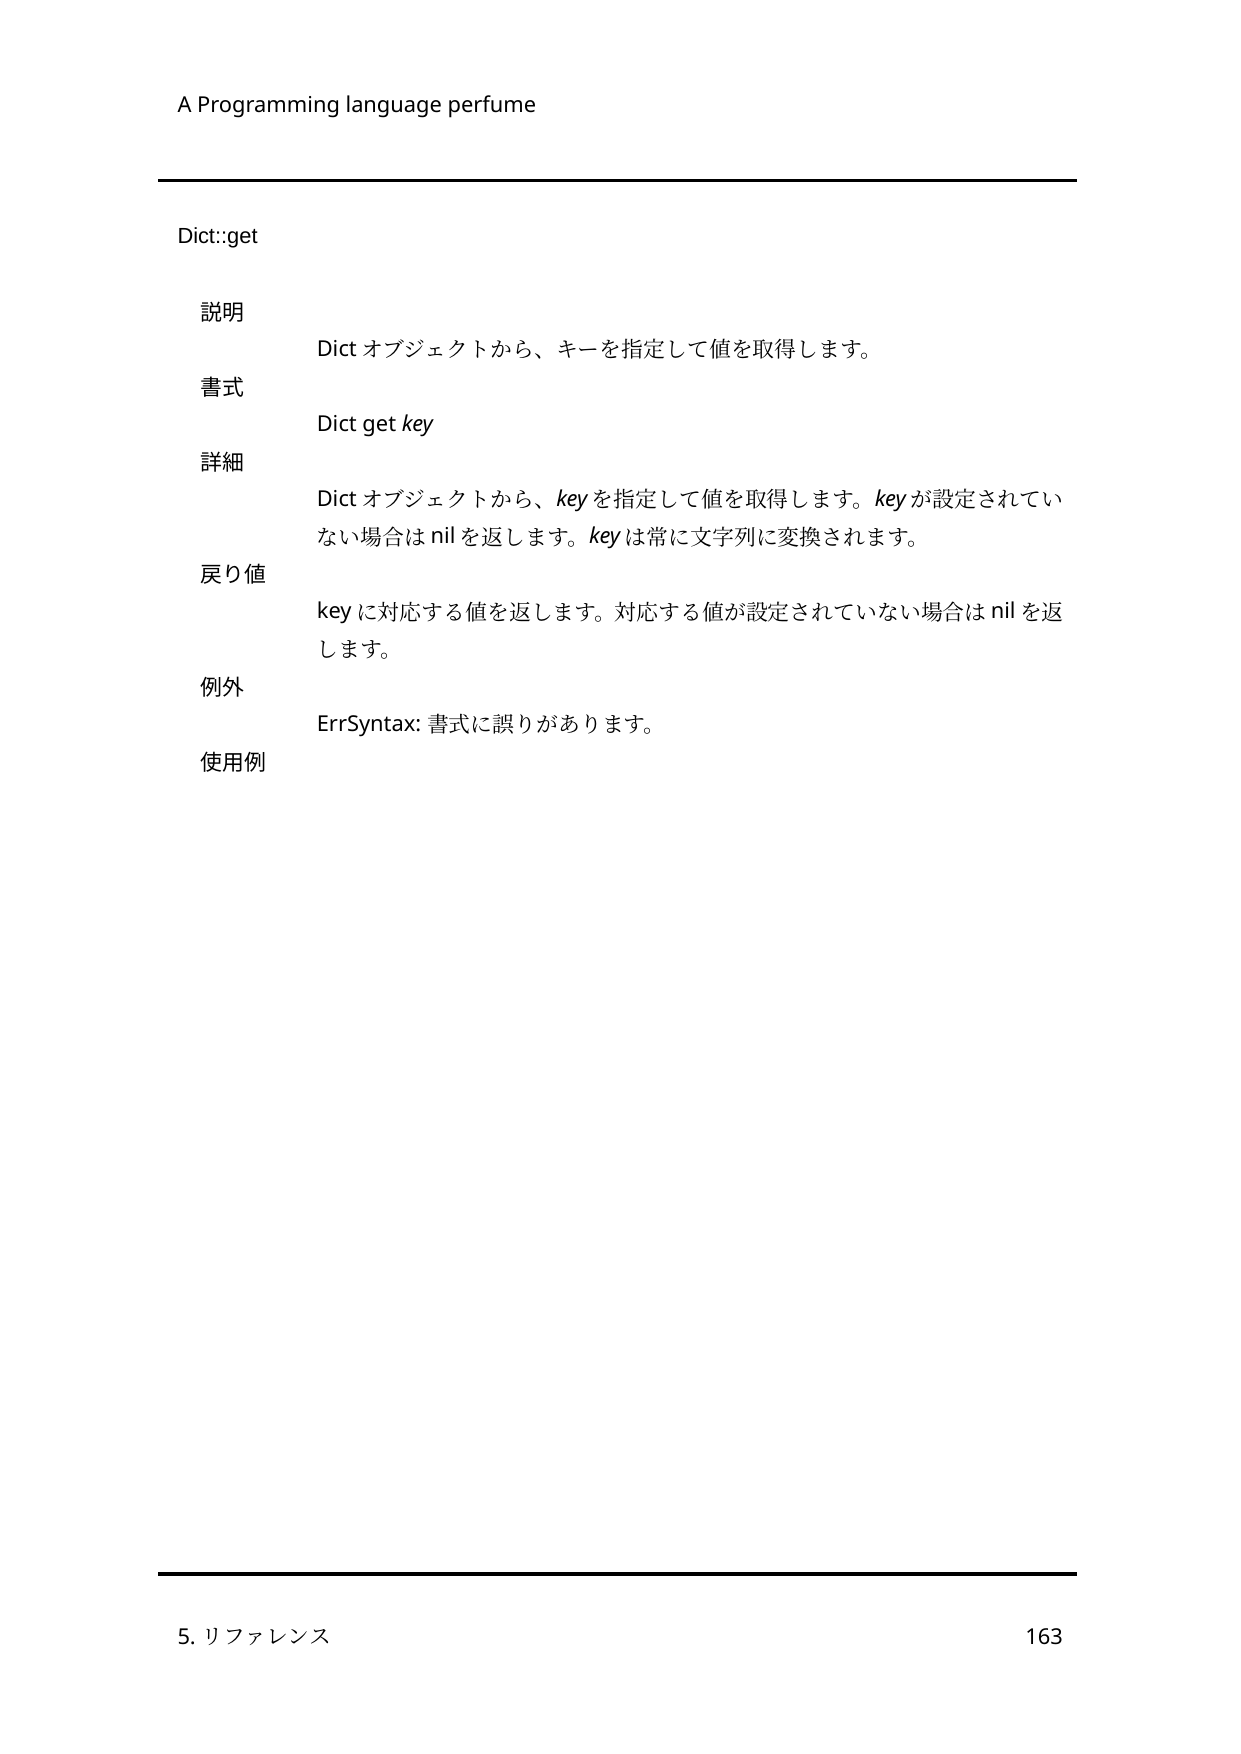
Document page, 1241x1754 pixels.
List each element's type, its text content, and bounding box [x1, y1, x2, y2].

subtitle Dict::get [177, 217, 1063, 254]
table_cell Dictオブジェクトから、keyを指定して値を取得します。keyが設定されていない場合はnilを返します。keyは常に文字列に変換されます。 [317, 442, 1063, 554]
table_cell [317, 742, 1063, 817]
table_cell 例外 [200, 667, 317, 742]
table_cell Dict get key [317, 367, 1063, 442]
table_header 説明 [200, 292, 317, 367]
table_cell 戻り値 [200, 554, 317, 667]
table_cell 書式 [200, 367, 317, 442]
table_cell 詳細 [200, 442, 317, 554]
table_cell 使用例 [200, 742, 317, 817]
table_cell ErrSyntax: 書式に誤りがあります。 [317, 667, 1063, 742]
table_cell keyに対応する値を返します。対応する値が設定されていない場合はnilを返します。 [317, 554, 1063, 667]
table_header Dictオブジェクトから、キーを指定して値を取得します。 [317, 292, 1063, 367]
